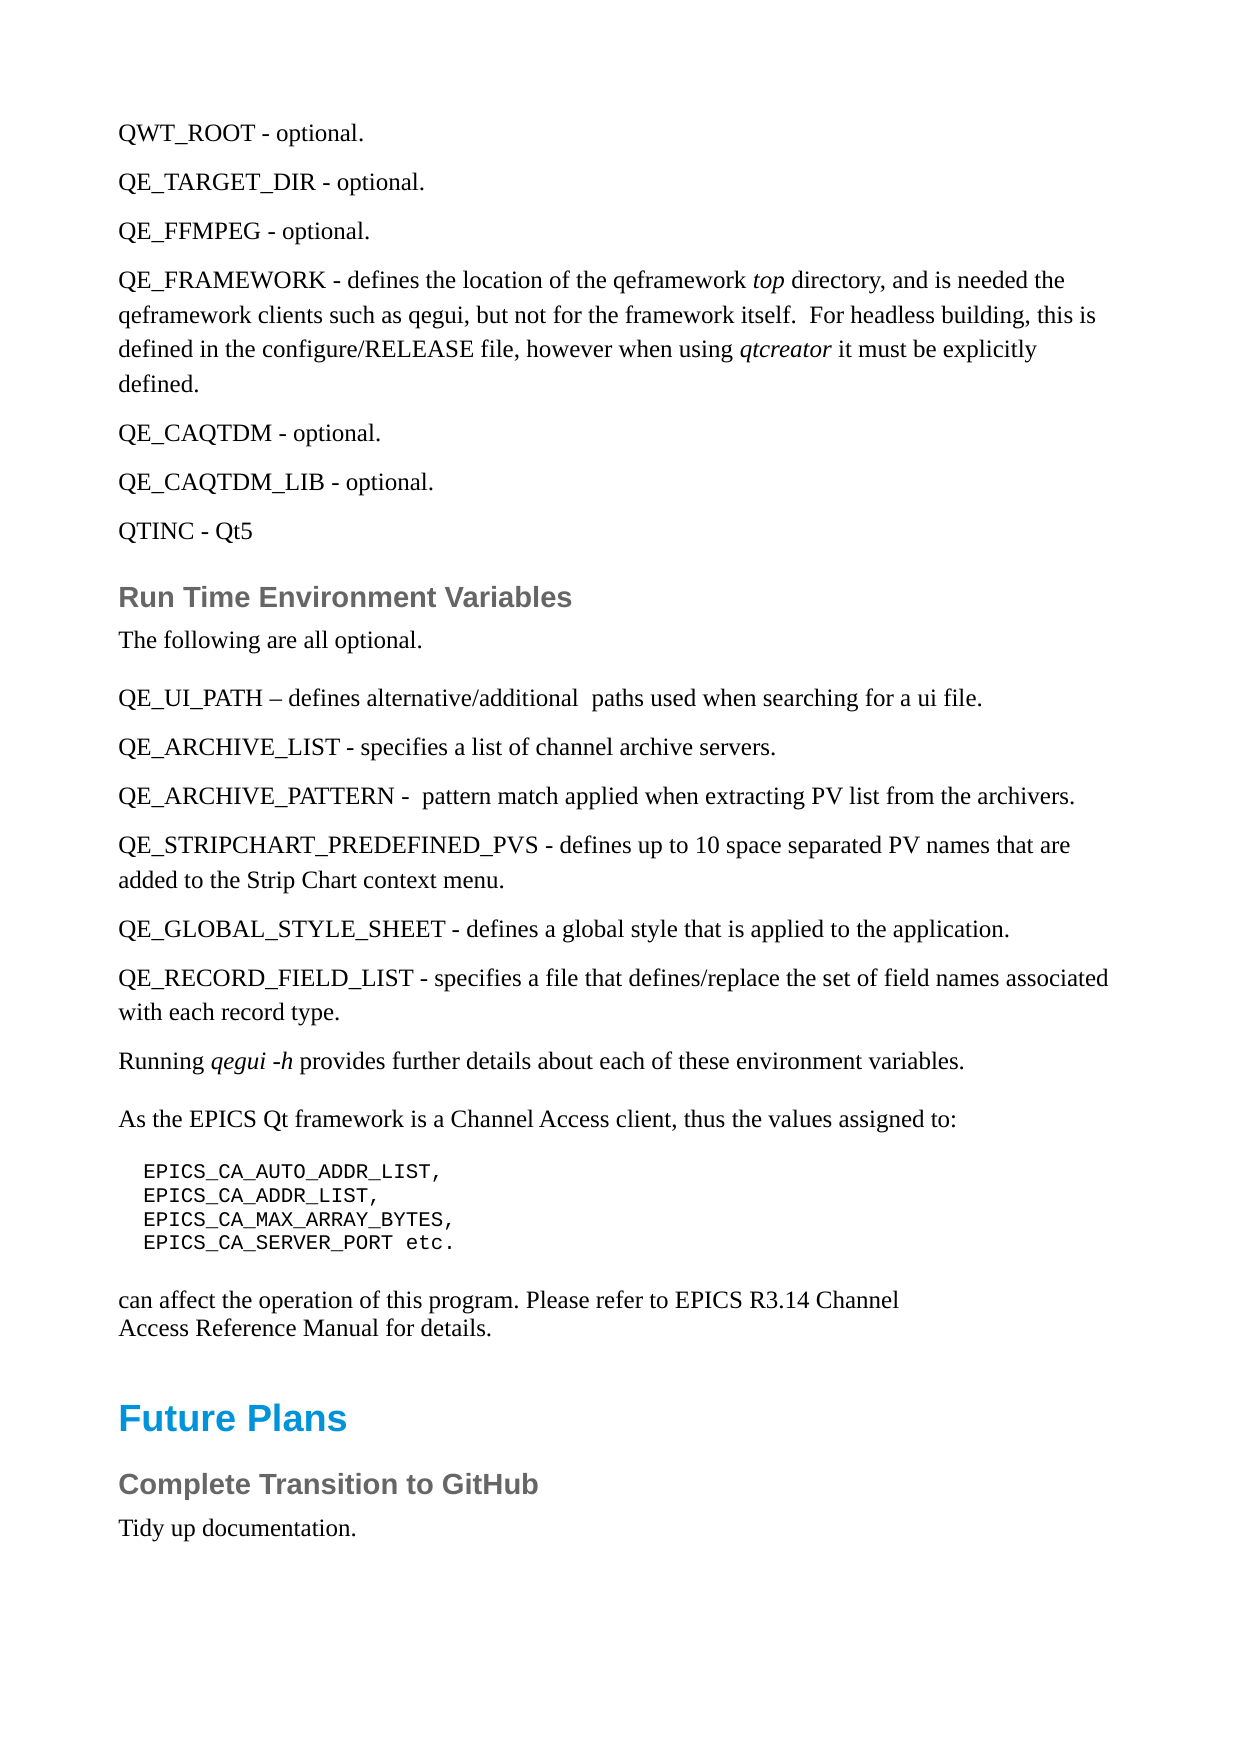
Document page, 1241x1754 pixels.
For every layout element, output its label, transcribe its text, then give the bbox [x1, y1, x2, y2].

text The following are all optional. [118, 626, 1122, 654]
text QE_UI_PATH – defines alternative/additional paths used when searching for a ui file. [118, 683, 1122, 712]
text QE_TARGET_DIR - optional. [118, 167, 1122, 196]
text QE_CAQTDM - optional. [118, 418, 1122, 447]
text QE_RECORD_FIELD_LIST - specifies a file that defines/replace the set of field names associated with each record type. [118, 963, 1122, 1026]
text As the EPICS Qt framework is a Channel Access client, thus the values assigned to: [118, 1104, 1122, 1133]
text QE_STRIPCHART_PREDEFINED_PVS - defines up to 10 space separated PV names that are added to the Strip Chart context menu. [118, 830, 1122, 893]
text Tidy up documentation. [118, 1513, 1122, 1542]
text EPICS_CA_SERVER_PORT etc. [118, 1232, 1122, 1256]
subtitle Future Plans [118, 1396, 1122, 1440]
text QE_FRAMEWORK - defines the location of the qeframework top directory, and is needed the qeframework clients such as qegui, but not for the framework itself. For headless building, this is defined in the configure/RELEASE file, however when using qtcreator it must be explicitly defined. [118, 265, 1122, 397]
text QE_FFMPEG - optional. [118, 216, 1122, 245]
text QE_CAQTDM_LIB - optional. [118, 467, 1122, 496]
subtitle Run Time Environment Variables [118, 579, 1122, 613]
text EPICS_CA_MAX_ARRAY_BYTES, [118, 1209, 1122, 1232]
text QE_ARCHIVE_LIST - specifies a list of channel archive servers. [118, 732, 1122, 761]
text QTINC - Qt5 [118, 516, 1122, 545]
text Running qegui -h provides further details about each of these environment variables. [118, 1046, 1122, 1075]
text Access Reference Manual for details. [118, 1313, 1122, 1342]
text EPICS_CA_AUTO_ADDR_LIST, [118, 1161, 1122, 1185]
text QE_GLOBAL_STYLE_SHEET - defines a global style that is applied to the application. [118, 914, 1122, 943]
text EPICS_CA_ADDR_LIST, [118, 1185, 1122, 1209]
text QWT_ROOT - optional. [118, 118, 1122, 147]
subtitle Complete Transition to GitHub [118, 1467, 1122, 1500]
text can affect the operation of this program. Please refer to EPICS R3.14 Channel [118, 1285, 1122, 1313]
text QE_ARCHIVE_PATTERN - pattern match applied when extracting PV list from the archivers. [118, 781, 1122, 810]
